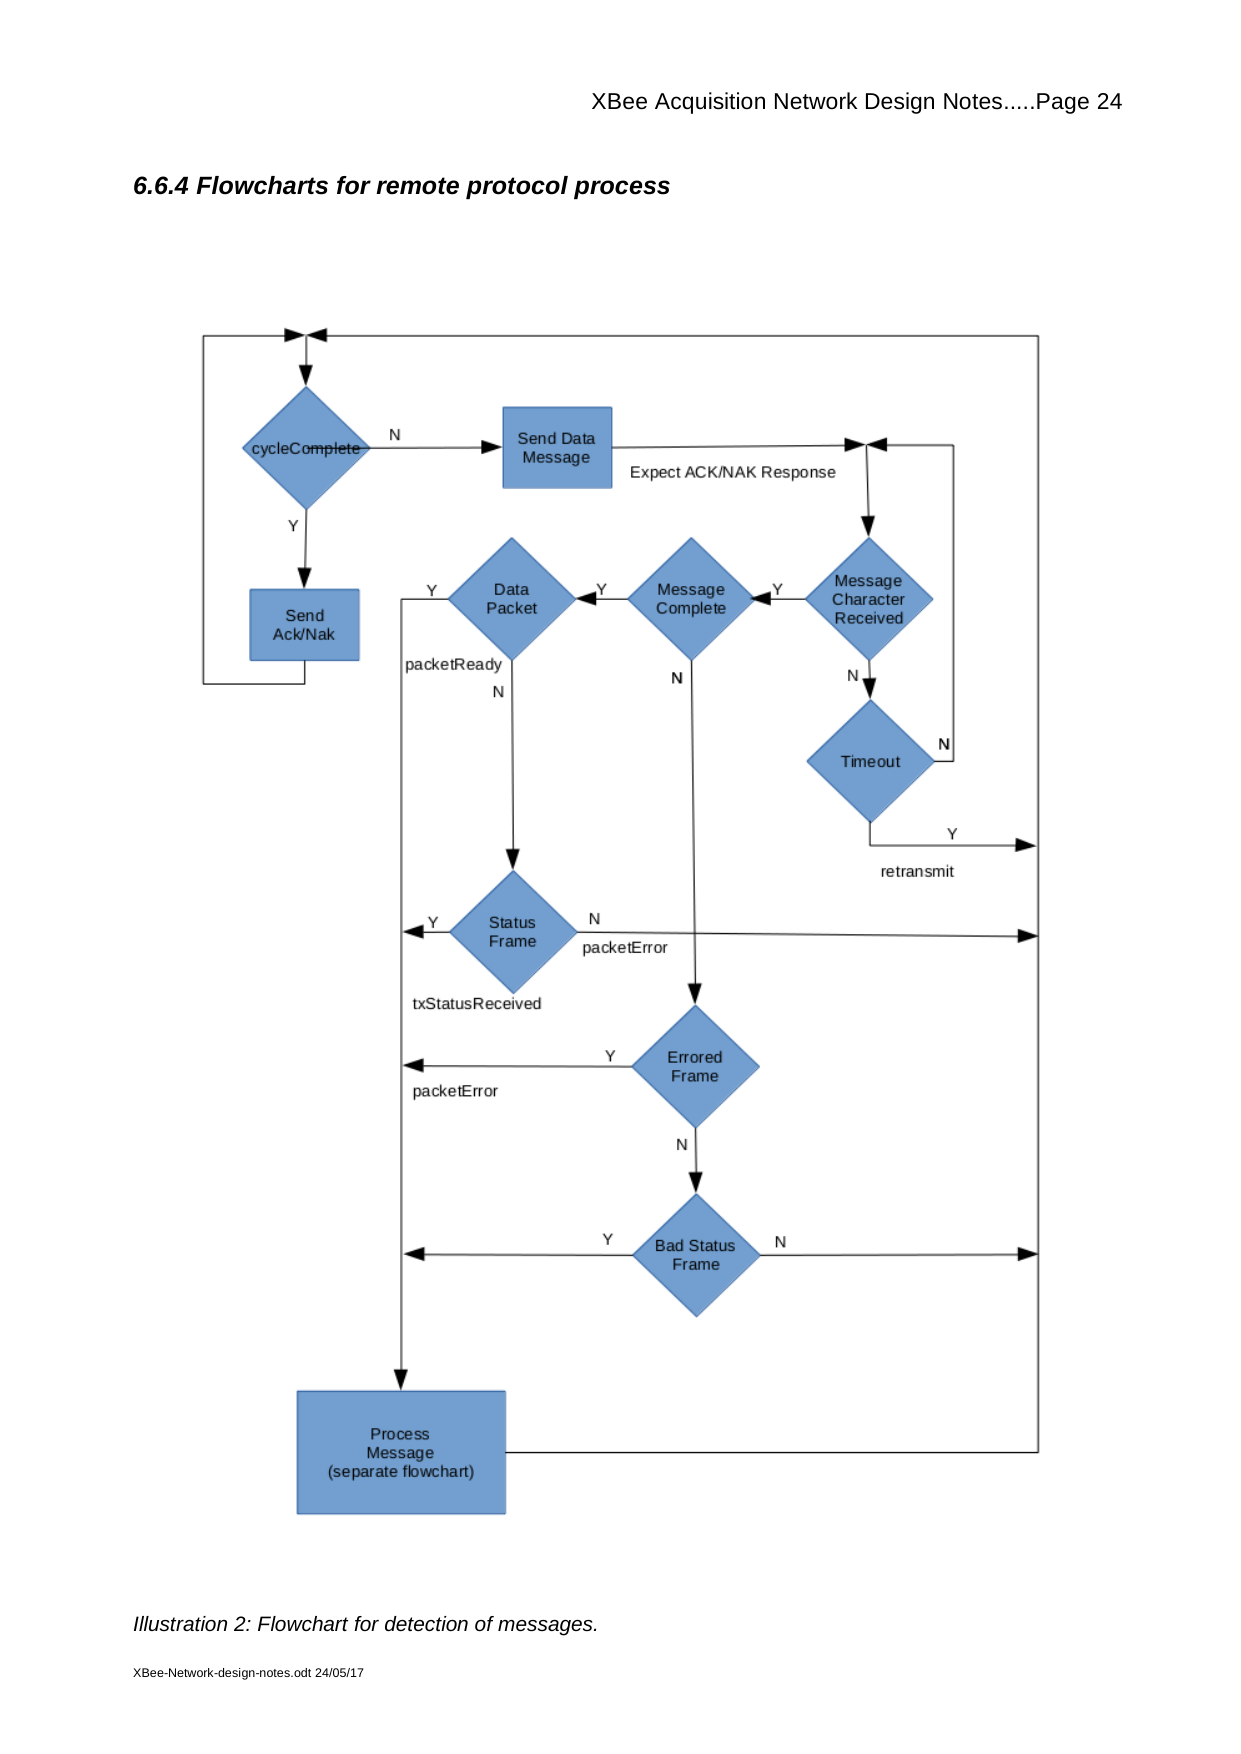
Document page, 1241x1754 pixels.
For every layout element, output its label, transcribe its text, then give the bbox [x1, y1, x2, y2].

subtitle Flowcharts for remote protocol process [133, 172, 1123, 200]
text Illustration 2: Flowchart for detection of messages. [133, 1613, 1123, 1636]
picture [132, 212, 1123, 1613]
